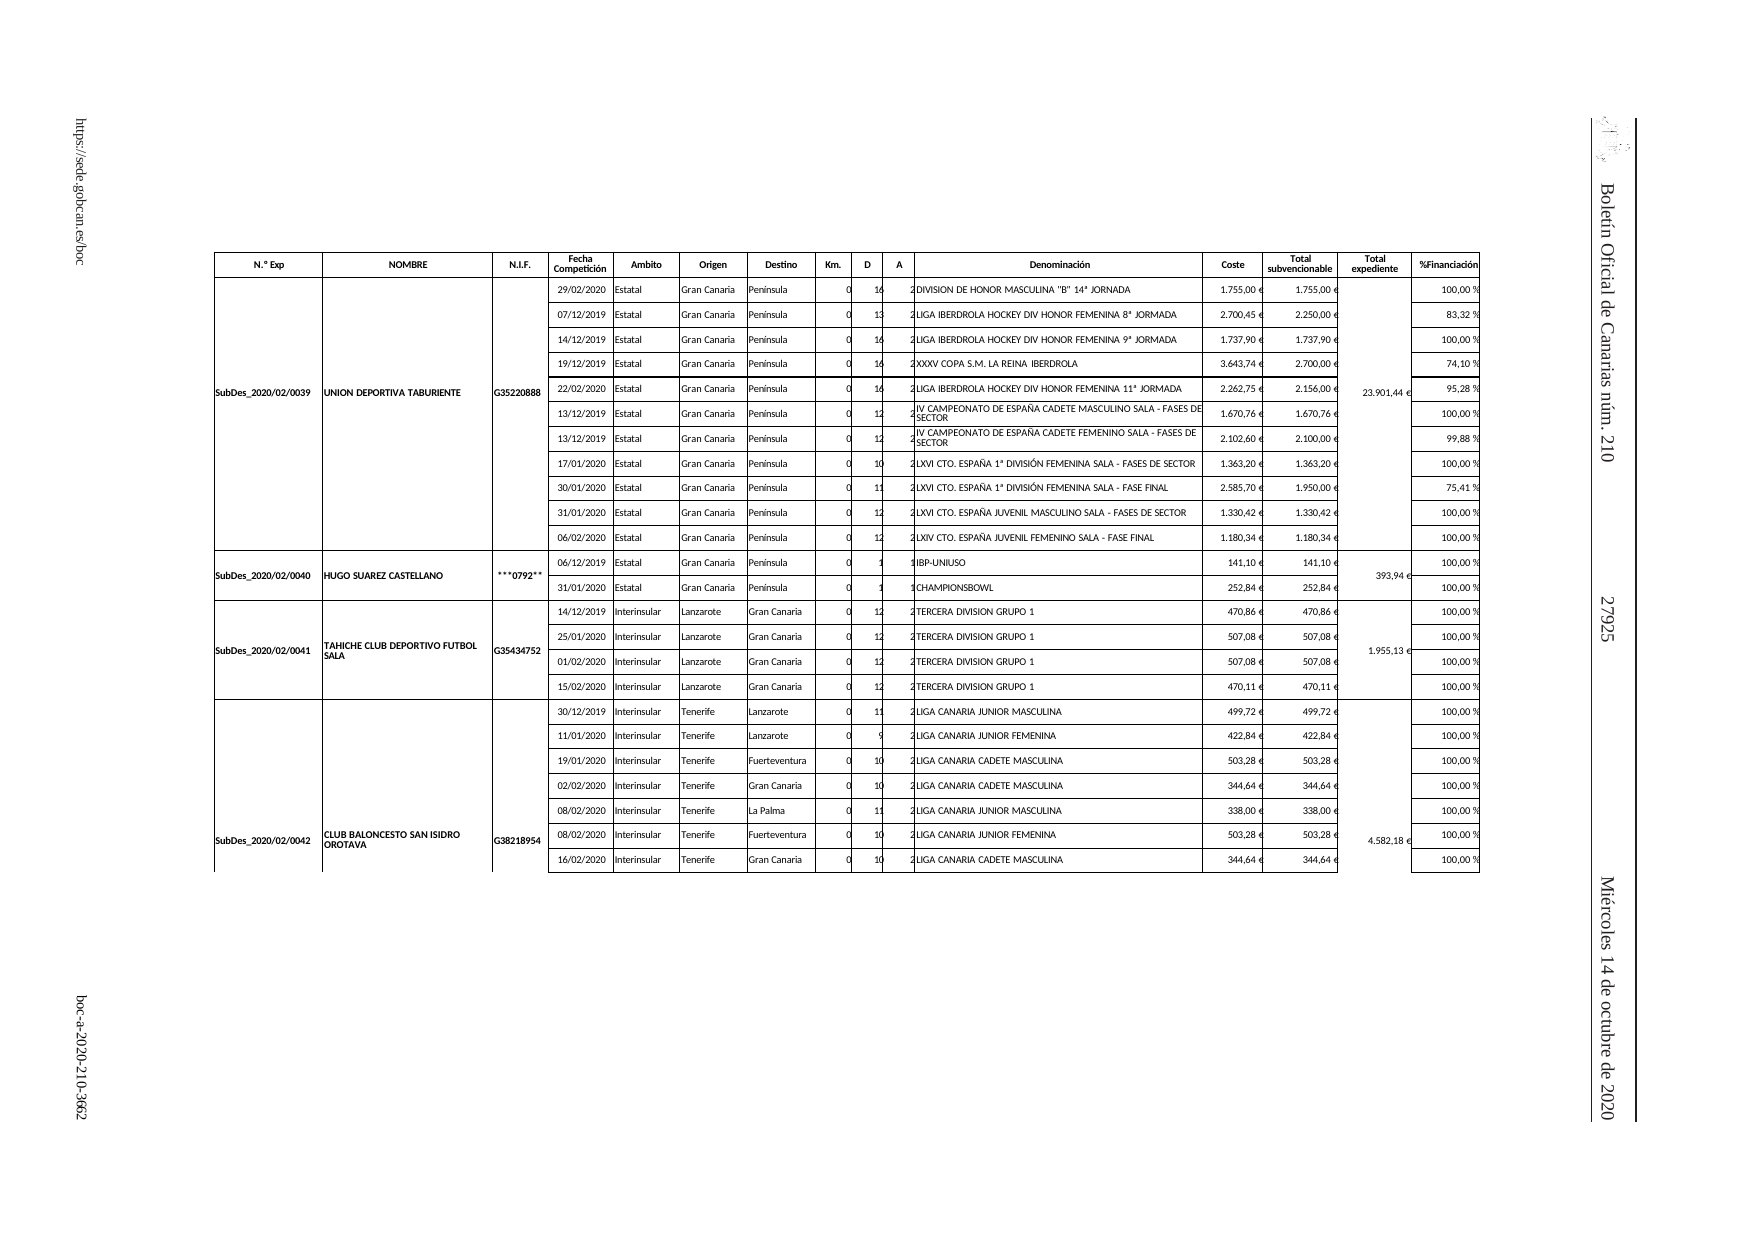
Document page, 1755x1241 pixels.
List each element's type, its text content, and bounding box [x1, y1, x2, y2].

table_cell Península [748, 278, 815, 302]
table_cell Gran Canaria [680, 427, 747, 451]
table_cell 422,84 € [1263, 725, 1337, 748]
table_cell 06/02/2020 [549, 526, 613, 550]
table_cell Gran Canaria [748, 601, 815, 624]
table_cell Tenerife [680, 725, 747, 748]
table_header Coste [1203, 253, 1262, 277]
table_cell 13/12/2019 [549, 402, 613, 426]
table_cell 2.585,70 € [1203, 477, 1262, 500]
table_cell 1.330,42 € [1203, 501, 1262, 525]
table_cell CHAMPIONSBOWL [915, 576, 1202, 599]
table_cell G35220888 [493, 278, 548, 550]
table_cell 31/01/2020 [549, 501, 613, 525]
table_cell Tenerife [680, 824, 747, 847]
table_cell 22/02/2020 [549, 378, 613, 401]
table_cell 12 [852, 526, 882, 550]
table_cell 470,11 € [1203, 675, 1262, 699]
table_cell LIGA CANARIA CADETE MASCULINA [915, 849, 1202, 872]
table_cell Estatal [614, 551, 679, 575]
table_cell 100,00 % [1412, 625, 1479, 649]
table_cell Fuerteventura [748, 749, 815, 773]
table_cell Tenerife [680, 799, 747, 823]
table_cell 95,28 % [1412, 378, 1479, 401]
table_cell 507,08 € [1203, 625, 1262, 649]
table_cell 2 [883, 452, 914, 476]
table_header Total subvencionable [1263, 253, 1337, 277]
table_cell Fuerteventura [748, 824, 815, 847]
table_cell IV CAMPEONATO DE ESPAÑA CADETE MASCULINO SALA ‐ FASES DE SECTOR [915, 402, 1202, 426]
table_cell 2 [883, 278, 914, 302]
table_cell 422,84 € [1203, 725, 1262, 748]
table_cell 338,00 € [1263, 799, 1337, 823]
table_cell 2 [883, 378, 914, 401]
table_cell 470,86 € [1263, 601, 1337, 624]
table_cell 11 [852, 477, 882, 500]
table_cell 2 [883, 799, 914, 823]
table_cell Península [748, 378, 815, 401]
table_cell LIGA IBERDROLA HOCKEY DIV HONOR FEMENINA 11ª JORMADA [915, 378, 1202, 401]
table_cell 08/02/2020 [549, 824, 613, 847]
table_cell Tenerife [680, 700, 747, 723]
table_header NOMBRE [323, 253, 492, 277]
table_cell LIGA CANARIA JUNIOR FEMENINA [915, 824, 1202, 847]
table_cell 1.755,00 € [1203, 278, 1262, 302]
table_cell IV CAMPEONATO DE ESPAÑA CADETE FEMENINO SALA ‐ FASES DE SECTOR [915, 427, 1202, 451]
table_cell 1.955,13 € [1338, 601, 1411, 699]
table_cell 0 [816, 824, 851, 847]
text https://sede.gobcan.es/boc [73, 118, 90, 273]
table_cell 338,00 € [1203, 799, 1262, 823]
table_cell 0 [816, 303, 851, 327]
table_cell Interinsular [614, 799, 679, 823]
table_cell Interinsular [614, 749, 679, 773]
table_cell SubDes_2020/02/0040 [215, 551, 322, 599]
table_cell 0 [816, 427, 851, 451]
table_cell 499,72 € [1263, 700, 1337, 723]
table_cell 100,00 % [1412, 675, 1479, 699]
table_cell 17/01/2020 [549, 452, 613, 476]
table_cell Gran Canaria [680, 328, 747, 352]
table_cell 141,10 € [1203, 551, 1262, 575]
table_cell 14/12/2019 [549, 328, 613, 352]
table_cell 344,64 € [1203, 849, 1262, 872]
table_cell 0 [816, 749, 851, 773]
table_cell G38218954 [493, 700, 548, 872]
table_cell Interinsular [614, 774, 679, 798]
table_cell LIGA CANARIA JUNIOR FEMENINA [915, 725, 1202, 748]
table_cell LXVI CTO. ESPAÑA JUVENIL MASCULINO SALA ‐ FASES DE SECTOR [915, 501, 1202, 525]
table_cell 3.643,74 € [1203, 353, 1262, 376]
table_cell Península [748, 452, 815, 476]
table_cell XXXV COPA S.M. LA REINA IBERDROLA [915, 353, 1202, 376]
table_cell LIGA IBERDROLA HOCKEY DIV HONOR FEMENINA 8ª JORMADA [915, 303, 1202, 327]
table_cell LIGA CANARIA CADETE MASCULINA [915, 749, 1202, 773]
table_cell LXVI CTO. ESPAÑA 1ª DIVISIÓN FEMENINA SALA ‐ FASE FINAL [915, 477, 1202, 500]
table_cell Gran Canaria [680, 551, 747, 575]
table_cell 2 [883, 749, 914, 773]
table_cell 0 [816, 675, 851, 699]
table_cell Península [748, 303, 815, 327]
table_cell LXVI CTO. ESPAÑA 1ª DIVISIÓN FEMENINA SALA ‐ FASES DE SECTOR [915, 452, 1202, 476]
table_cell 0 [816, 378, 851, 401]
table_cell 0 [816, 328, 851, 352]
table_cell LIGA IBERDROLA HOCKEY DIV HONOR FEMENINA 9ª JORMADA [915, 328, 1202, 352]
table_header D [852, 253, 882, 277]
table_cell Tenerife [680, 749, 747, 773]
table_cell Gran Canaria [680, 303, 747, 327]
table_cell 1.737,90 € [1263, 328, 1337, 352]
table_cell LIGA CANARIA CADETE MASCULINA [915, 774, 1202, 798]
table_cell 10 [852, 749, 882, 773]
text Miércoles 14 de octubre de 2020 [1598, 876, 1618, 1124]
table_cell 0 [816, 402, 851, 426]
table_cell Estatal [614, 576, 679, 599]
table_cell 1.950,00 € [1263, 477, 1337, 500]
table_cell 141,10 € [1263, 551, 1337, 575]
table_cell 2 [883, 427, 914, 451]
table_cell 393,94 € [1338, 551, 1411, 599]
table_cell 11 [852, 799, 882, 823]
table_cell 1 [852, 576, 882, 599]
table_cell 10 [852, 849, 882, 872]
table_cell 100,00 % [1412, 650, 1479, 674]
table_cell 9 [852, 725, 882, 748]
table_header N.I.F. [493, 253, 548, 277]
table_cell Gran Canaria [680, 353, 747, 376]
table_cell Estatal [614, 452, 679, 476]
table_cell La Palma [748, 799, 815, 823]
table_cell Gran Canaria [748, 774, 815, 798]
table_cell 2 [883, 601, 914, 624]
table_cell 100,00 % [1412, 849, 1479, 872]
table_cell 2 [883, 849, 914, 872]
table_cell 25/01/2020 [549, 625, 613, 649]
table_cell Lanzarote [748, 725, 815, 748]
table_cell 13/12/2019 [549, 427, 613, 451]
table_cell 19/12/2019 [549, 353, 613, 376]
table_header Destino [748, 253, 815, 277]
table_header Ambito [614, 253, 679, 277]
table_cell 507,08 € [1263, 650, 1337, 674]
table_cell Península [748, 501, 815, 525]
table_cell ***0792** [493, 551, 548, 599]
table_cell 1 [852, 551, 882, 575]
table_cell LIGA CANARIA JUNIOR MASCULINA [915, 700, 1202, 723]
table_cell 08/02/2020 [549, 799, 613, 823]
table_cell 2 [883, 501, 914, 525]
table_cell Tenerife [680, 774, 747, 798]
table_cell 252,84 € [1263, 576, 1337, 599]
table_cell 16 [852, 328, 882, 352]
table_cell 507,08 € [1203, 650, 1262, 674]
table_cell Interinsular [614, 725, 679, 748]
table_cell 29/02/2020 [549, 278, 613, 302]
table_cell Gran Canaria [748, 675, 815, 699]
table_cell 31/01/2020 [549, 576, 613, 599]
table_cell 2 [883, 774, 914, 798]
text boc-a-2020-210-3662 [74, 995, 91, 1124]
table_cell Interinsular [614, 601, 679, 624]
table_cell Estatal [614, 353, 679, 376]
table_cell 503,28 € [1263, 749, 1337, 773]
table_cell 0 [816, 601, 851, 624]
table_cell Península [748, 353, 815, 376]
table_cell Gran Canaria [680, 576, 747, 599]
table_cell 10 [852, 452, 882, 476]
table_cell 1.737,90 € [1203, 328, 1262, 352]
table_cell Estatal [614, 378, 679, 401]
table_cell Gran Canaria [680, 402, 747, 426]
table_cell TERCERA DIVISION GRUPO 1 [915, 625, 1202, 649]
table_cell Estatal [614, 328, 679, 352]
table_cell 2 [883, 650, 914, 674]
table_cell 12 [852, 601, 882, 624]
table_cell 2.262,75 € [1203, 378, 1262, 401]
table_cell Estatal [614, 477, 679, 500]
table_cell 83,32 % [1412, 303, 1479, 327]
table_cell HUGO SUAREZ CASTELLANO [323, 551, 492, 599]
table_cell 19/01/2020 [549, 749, 613, 773]
table_cell 2.100,00 € [1263, 427, 1337, 451]
table_cell 2 [883, 328, 914, 352]
table_cell LIGA CANARIA JUNIOR MASCULINA [915, 799, 1202, 823]
table_cell 1.755,00 € [1263, 278, 1337, 302]
table_cell 2 [883, 625, 914, 649]
table_cell 02/02/2020 [549, 774, 613, 798]
table_cell 0 [816, 551, 851, 575]
table_cell Península [748, 328, 815, 352]
table_cell 2.102,60 € [1203, 427, 1262, 451]
table_cell 507,08 € [1263, 625, 1337, 649]
table_cell 2 [883, 526, 914, 550]
table_cell 100,00 % [1412, 799, 1479, 823]
table_cell Estatal [614, 526, 679, 550]
table_cell SubDes_2020/02/0039 [215, 278, 322, 550]
table_cell 2.156,00 € [1263, 378, 1337, 401]
table_cell 100,00 % [1412, 601, 1479, 624]
table_cell Gran Canaria [680, 477, 747, 500]
table_cell 100,00 % [1412, 725, 1479, 748]
table_cell 4.582,18 € [1338, 700, 1411, 872]
table_cell 2.700,45 € [1203, 303, 1262, 327]
table_cell 12 [852, 625, 882, 649]
table_cell 252,84 € [1203, 576, 1262, 599]
table_cell 2.700,00 € [1263, 353, 1337, 376]
table_cell 0 [816, 799, 851, 823]
table_cell 1.670,76 € [1263, 402, 1337, 426]
table_cell 344,64 € [1203, 774, 1262, 798]
table_cell Península [748, 576, 815, 599]
table_cell 100,00 % [1412, 526, 1479, 550]
table_cell 100,00 % [1412, 700, 1479, 723]
table_cell 16 [852, 353, 882, 376]
table_cell 470,86 € [1203, 601, 1262, 624]
table_header A [883, 253, 914, 277]
table_cell UNION DEPORTIVA TABURIENTE [323, 278, 492, 550]
table_cell DIVISION DE HONOR MASCULINA "B" 14ª JORNADA [915, 278, 1202, 302]
table_cell Península [748, 526, 815, 550]
table_cell 1.363,20 € [1203, 452, 1262, 476]
table_cell 100,00 % [1412, 278, 1479, 302]
table_cell TERCERA DIVISION GRUPO 1 [915, 675, 1202, 699]
table_cell 16 [852, 278, 882, 302]
table_cell 75,41 % [1412, 477, 1479, 500]
table_cell 06/12/2019 [549, 551, 613, 575]
table_cell 470,11 € [1263, 675, 1337, 699]
table_cell 499,72 € [1203, 700, 1262, 723]
table_cell Lanzarote [680, 650, 747, 674]
table_cell Interinsular [614, 650, 679, 674]
table_cell 100,00 % [1412, 749, 1479, 773]
table_cell Interinsular [614, 700, 679, 723]
table_cell 15/02/2020 [549, 675, 613, 699]
table_cell 0 [816, 576, 851, 599]
table_cell 12 [852, 650, 882, 674]
table_cell SubDes_2020/02/0042 [215, 700, 322, 872]
table_cell 100,00 % [1412, 551, 1479, 575]
table_cell 07/12/2019 [549, 303, 613, 327]
table_cell 100,00 % [1412, 824, 1479, 847]
table_cell Estatal [614, 501, 679, 525]
table_cell 0 [816, 353, 851, 376]
table_cell Interinsular [614, 824, 679, 847]
table_cell TERCERA DIVISION GRUPO 1 [915, 650, 1202, 674]
table_cell SubDes_2020/02/0041 [215, 601, 322, 699]
table_cell 1 [883, 551, 914, 575]
table_header N.º Exp [215, 253, 322, 277]
table_cell 2 [883, 725, 914, 748]
table_cell 10 [852, 824, 882, 847]
table_cell TERCERA DIVISION GRUPO 1 [915, 601, 1202, 624]
table_cell TAHICHE CLUB DEPORTIVO FUTBOL SALA [323, 601, 492, 699]
table_cell Gran Canaria [680, 501, 747, 525]
table_cell IBP‐UNIUSO [915, 551, 1202, 575]
table_cell CLUB BALONCESTO SAN ISIDRO OROTAVA [323, 700, 492, 872]
table_cell Lanzarote [680, 601, 747, 624]
table_cell 01/02/2020 [549, 650, 613, 674]
text 27925 [1598, 597, 1618, 646]
table_cell 0 [816, 526, 851, 550]
table_cell 1 [883, 576, 914, 599]
table_cell Gran Canaria [680, 378, 747, 401]
table_cell 1.670,76 € [1203, 402, 1262, 426]
table_cell 1.330,42 € [1263, 501, 1337, 525]
table_cell 503,28 € [1203, 749, 1262, 773]
table_cell 0 [816, 278, 851, 302]
table_cell 11 [852, 700, 882, 723]
table_cell 14/12/2019 [549, 601, 613, 624]
table_cell Gran Canaria [680, 526, 747, 550]
table_cell Estatal [614, 278, 679, 302]
table_cell 12 [852, 675, 882, 699]
table_cell 344,64 € [1263, 774, 1337, 798]
table_cell 2 [883, 477, 914, 500]
table_cell 0 [816, 625, 851, 649]
table_cell 99,88 % [1412, 427, 1479, 451]
table_cell 0 [816, 774, 851, 798]
table_header Fecha Competición [549, 253, 613, 277]
table_cell Estatal [614, 427, 679, 451]
table_cell 1.180,34 € [1263, 526, 1337, 550]
table_cell 23.901,44 € [1338, 278, 1411, 550]
table_cell 2 [883, 353, 914, 376]
table_cell Gran Canaria [748, 625, 815, 649]
table_cell 11/01/2020 [549, 725, 613, 748]
table_cell 0 [816, 700, 851, 723]
table_cell 0 [816, 725, 851, 748]
table_cell 0 [816, 849, 851, 872]
table_cell Gran Canaria [680, 278, 747, 302]
table_cell 13 [852, 303, 882, 327]
table_cell Gran Canaria [748, 849, 815, 872]
table_cell 30/12/2019 [549, 700, 613, 723]
table_cell 100,00 % [1412, 328, 1479, 352]
table_cell Península [748, 427, 815, 451]
table_cell 12 [852, 501, 882, 525]
table_header Total expediente [1338, 253, 1411, 277]
table_cell Tenerife [680, 849, 747, 872]
table_cell 0 [816, 477, 851, 500]
table_cell 1.363,20 € [1263, 452, 1337, 476]
table_cell Lanzarote [680, 675, 747, 699]
table_cell Gran Canaria [680, 452, 747, 476]
table_cell 30/01/2020 [549, 477, 613, 500]
table_cell 344,64 € [1263, 849, 1337, 872]
table_cell Interinsular [614, 675, 679, 699]
table_cell 0 [816, 650, 851, 674]
table_cell 100,00 % [1412, 452, 1479, 476]
table_cell 10 [852, 774, 882, 798]
table_cell 12 [852, 427, 882, 451]
table_cell 74,10 % [1412, 353, 1479, 376]
table_cell 0 [816, 501, 851, 525]
table_cell Gran Canaria [748, 650, 815, 674]
table_cell 16 [852, 378, 882, 401]
table_cell Estatal [614, 303, 679, 327]
table_cell 12 [852, 402, 882, 426]
table_cell 16/02/2020 [549, 849, 613, 872]
table_cell 1.180,34 € [1203, 526, 1262, 550]
table_cell Interinsular [614, 625, 679, 649]
table_cell 2 [883, 303, 914, 327]
table_header Origen [680, 253, 747, 277]
table_cell Lanzarote [680, 625, 747, 649]
table_header Km. [816, 253, 851, 277]
table_cell 2 [883, 402, 914, 426]
table_cell 2 [883, 700, 914, 723]
table_cell 100,00 % [1412, 402, 1479, 426]
table_cell Estatal [614, 402, 679, 426]
table_cell LXIV CTO. ESPAÑA JUVENIL FEMENINO SALA ‐ FASE FINAL [915, 526, 1202, 550]
table_cell 2 [883, 824, 914, 847]
table_cell Península [748, 402, 815, 426]
table_cell 0 [816, 452, 851, 476]
table_cell 503,28 € [1263, 824, 1337, 847]
table_cell Península [748, 477, 815, 500]
table_header %Financiación [1412, 253, 1479, 277]
table_cell 503,28 € [1203, 824, 1262, 847]
table_cell G35434752 [493, 601, 548, 699]
table_cell Interinsular [614, 849, 679, 872]
table_header Denominación [915, 253, 1202, 277]
table_cell 2 [883, 675, 914, 699]
table_cell 100,00 % [1412, 501, 1479, 525]
table_cell 100,00 % [1412, 774, 1479, 798]
table_cell Península [748, 551, 815, 575]
table_cell 100,00 % [1412, 576, 1479, 599]
text Boletín Oficial de Canarias núm. 210 [1598, 183, 1618, 464]
table_cell Lanzarote [748, 700, 815, 723]
table_cell 2.250,00 € [1263, 303, 1337, 327]
